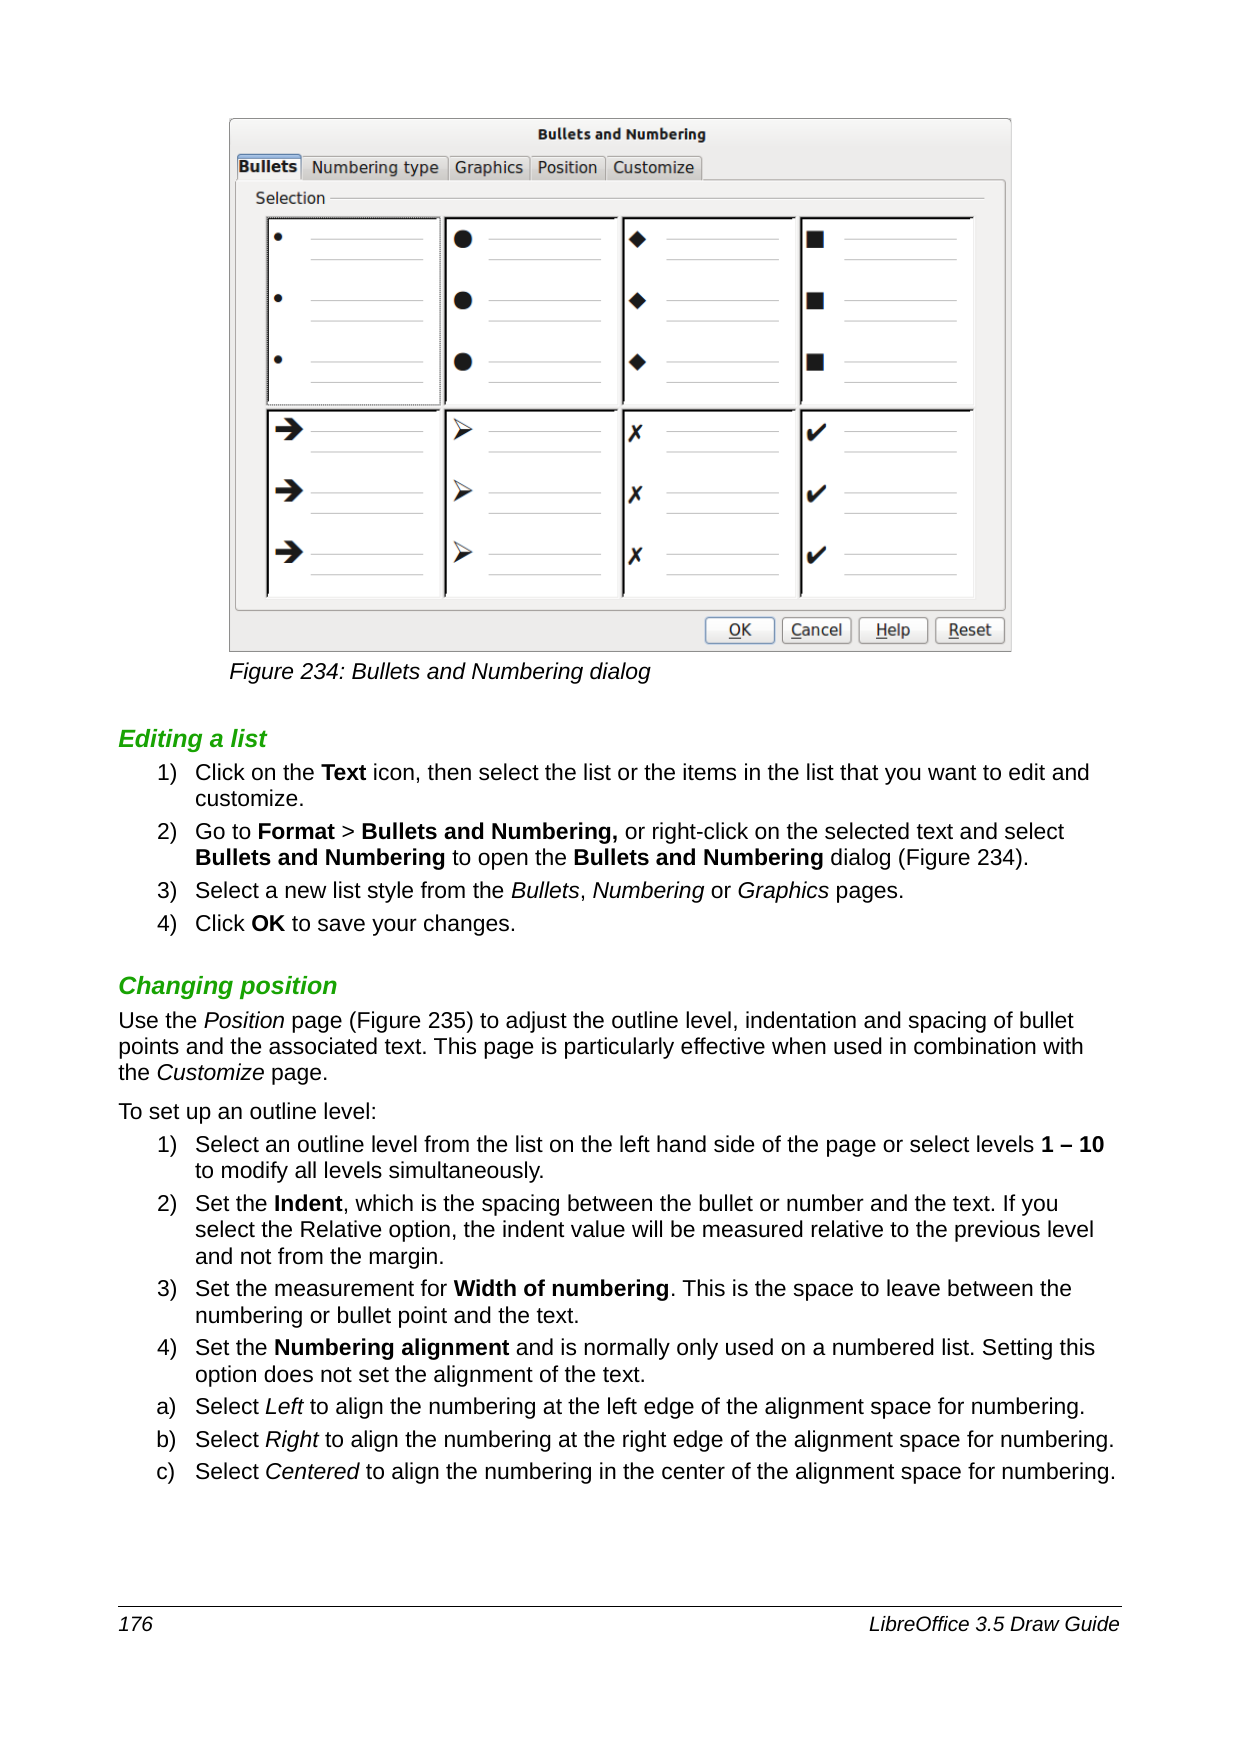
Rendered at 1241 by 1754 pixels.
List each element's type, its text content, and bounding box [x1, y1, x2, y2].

list Select Left to align the numbering at the left edge of the alignment space for numbering. [156, 1393, 1122, 1419]
list Set the measurement for Width of numbering. This is the space to leave between the numbering or bullet point and the text. [177, 1275, 1122, 1328]
list Set the Indent, which is the spacing between the bullet or number and the text. If you select the Relative option, the indent value will be measured relative to the previous level and not from the margin. [177, 1190, 1122, 1269]
list To set up an outline level: [118, 1098, 1122, 1124]
subtitle Editing a list [118, 724, 1122, 752]
list Set the Numbering alignment and is normally only used on a numbered list. Setting this option does not set the alignment of the text. [177, 1334, 1122, 1387]
list Click OK to save your changes. [177, 909, 1122, 936]
list Click on the Text icon, then select the list or the items in the list that you want to edit and customize. [177, 759, 1122, 812]
list Select a new list style from the Bullets, Numbering or Graphics pages. [177, 877, 1122, 903]
text Use the Position page (Figure 235) to adjust the outline level, indentation and spacing of bullet points and the associated text. This page is particularly effective when used in combination with the Customize page. [118, 1007, 1122, 1086]
text Figure 234: Bullets and Numbering dialog [229, 658, 1011, 684]
list Select Centered to align the numbering in the center of the alignment space for numbering. [156, 1458, 1122, 1485]
list Select an outline level from the list on the left hand side of the page or select levels 1 – 10 to modify all levels simultaneously. [177, 1131, 1122, 1184]
list Go to Format > Bullets and Numbering, or right-click on the selected text and select Bullets and Numbering to open the Bullets and Numbering dialog (Figure 234). [177, 818, 1122, 871]
list Select Right to align the numbering at the right edge of the alignment space for numbering. [156, 1426, 1122, 1452]
picture [229, 118, 1012, 652]
subtitle Changing position [118, 971, 1122, 1000]
